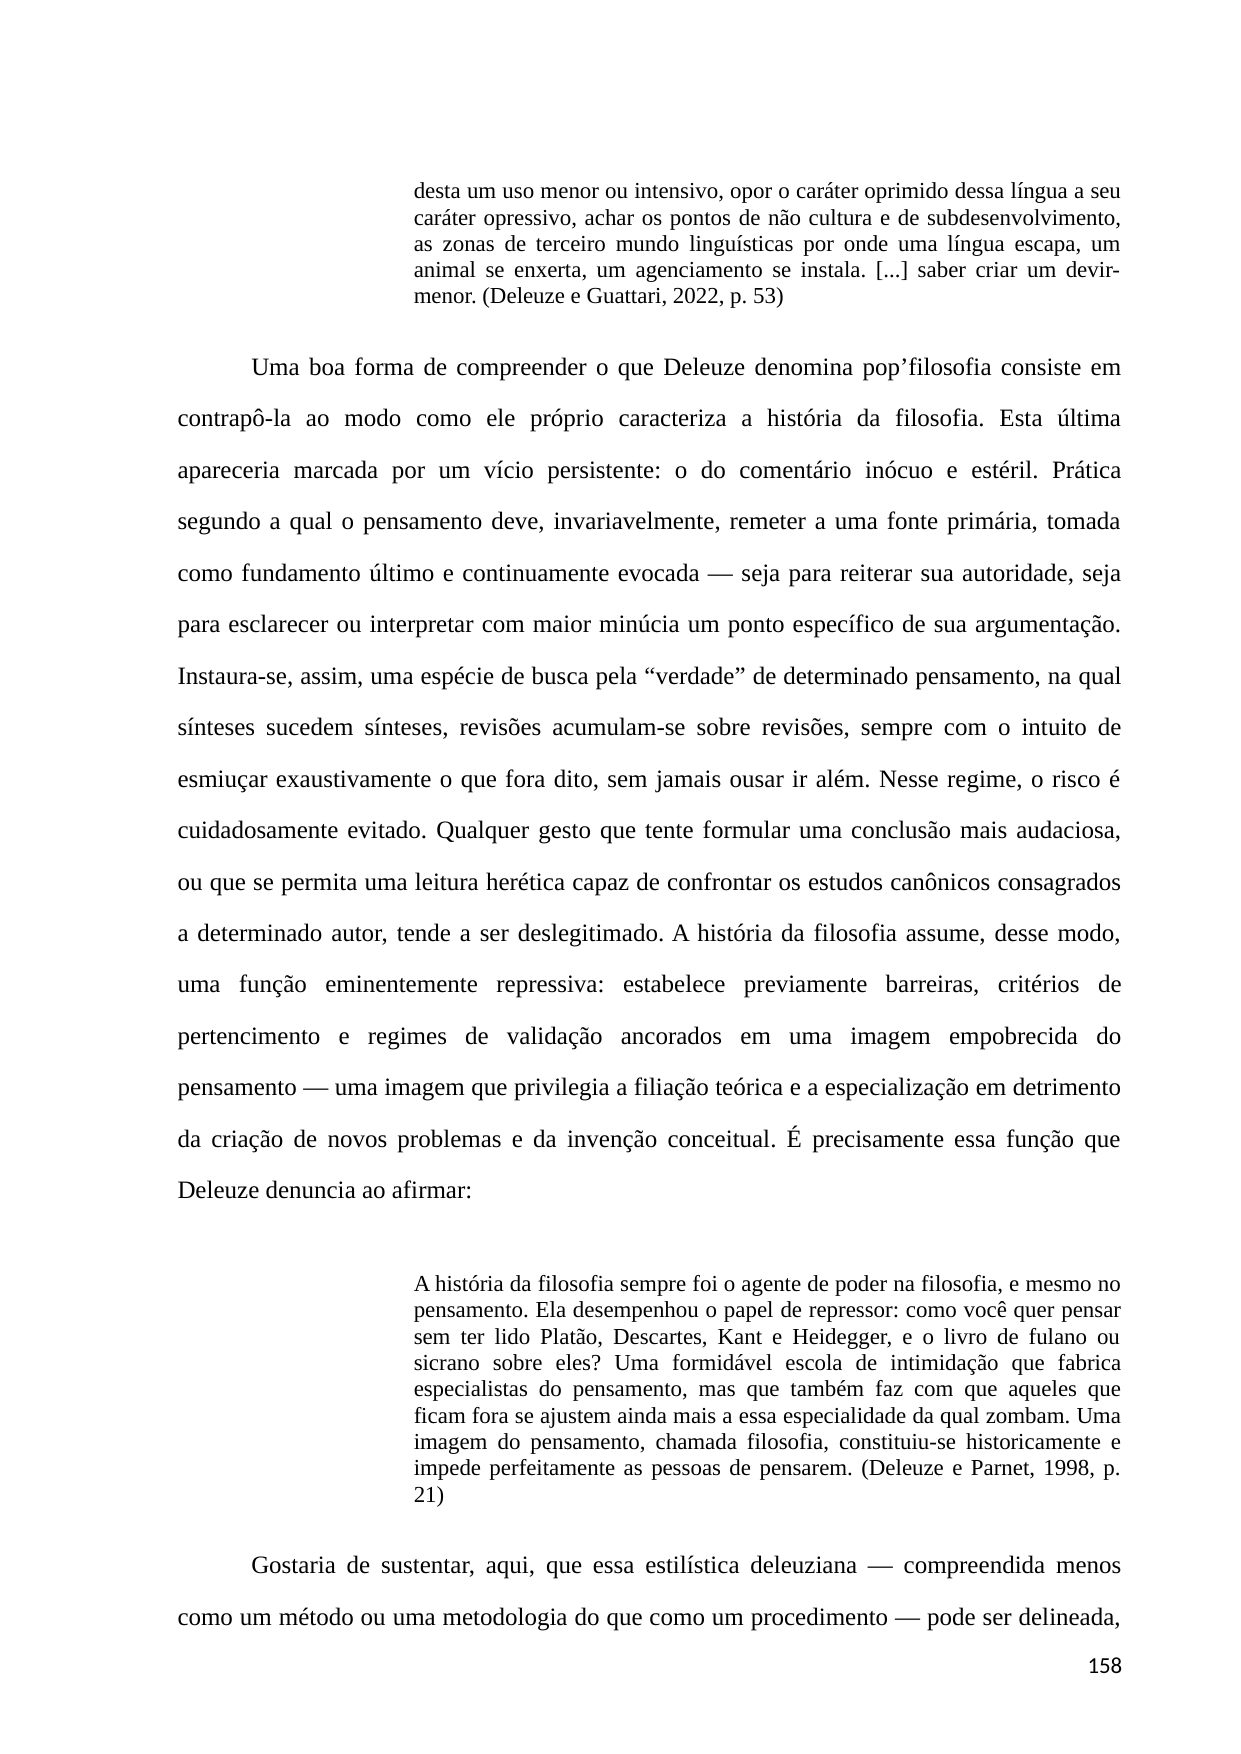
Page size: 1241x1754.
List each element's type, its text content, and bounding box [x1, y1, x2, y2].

text A história da filosofia sempre foi o agente de poder na filosofia, e mesmo no pensamento. Ela desempenhou o papel de repressor: como você quer pensar sem ter lido Platão, Descartes, Kant e Heidegger, e o livro de fulano ou sicrano sobre eles? Uma formidável escola de intimidação que fabrica especialistas do pensamento, mas que também faz com que aqueles que ficam fora se ajustem ainda mais a essa especialidade da qual zombam. Uma imagem do pensamento, chamada filosofia, constituiu-se historicamente e impede perfeitamente as pessoas de pensarem. (Deleuze e Parnet, 1998, p. 21) [413, 1270, 1122, 1507]
text Uma boa forma de compreender o que Deleuze denomina pop’filosofia consiste em contrapô-la ao modo como ele próprio caracteriza a história da filosofia. Esta última apareceria marcada por um vício persistente: o do comentário inócuo e estéril. Prática segundo a qual o pensamento deve, invariavelmente, remeter a uma fonte primária, tomada como fundamento último e continuamente evocada — seja para reiterar sua autoridade, seja para esclarecer ou interpretar com maior minúcia um ponto específico de sua argumentação. Instaura-se, assim, uma espécie de busca pela “verdade” de determinado pensamento, na qual sínteses sucedem sínteses, revisões acumulam-se sobre revisões, sempre com o intuito de esmiuçar exaustivamente o que fora dito, sem jamais ousar ir além. Nesse regime, o risco é cuidadosamente evitado. Qualquer gesto que tente formular uma conclusão mais audaciosa, ou que se permita uma leitura herética capaz de confrontar os estudos canônicos consagrados a determinado autor, tende a ser deslegitimado. A história da filosofia assume, desse modo, uma função eminentemente repressiva: estabelece previamente barreiras, critérios de pertencimento e regimes de validação ancorados em uma imagem empobrecida do pensamento — uma imagem que privilegia a filiação teórica e a especialização em detrimento da criação de novos problemas e da invenção conceitual. É precisamente essa função que Deleuze denuncia ao afirmar: [177, 352, 1122, 1204]
text Gostaria de sustentar, aqui, que essa estilística deleuziana — compreendida menos como um método ou uma metodologia do que como um procedimento — pode ser delineada, [177, 1550, 1122, 1631]
text desta um uso menor ou intensivo, opor o caráter oprimido dessa língua a seu caráter opressivo, achar os pontos de não cultura e de subdesenvolvimento, as zonas de terceiro mundo linguísticas por onde uma língua escapa, um animal se enxerta, um agenciamento se instala. [...] saber criar um devir-menor. (Deleuze e Guattari, 2022, p. 53) [413, 177, 1122, 309]
